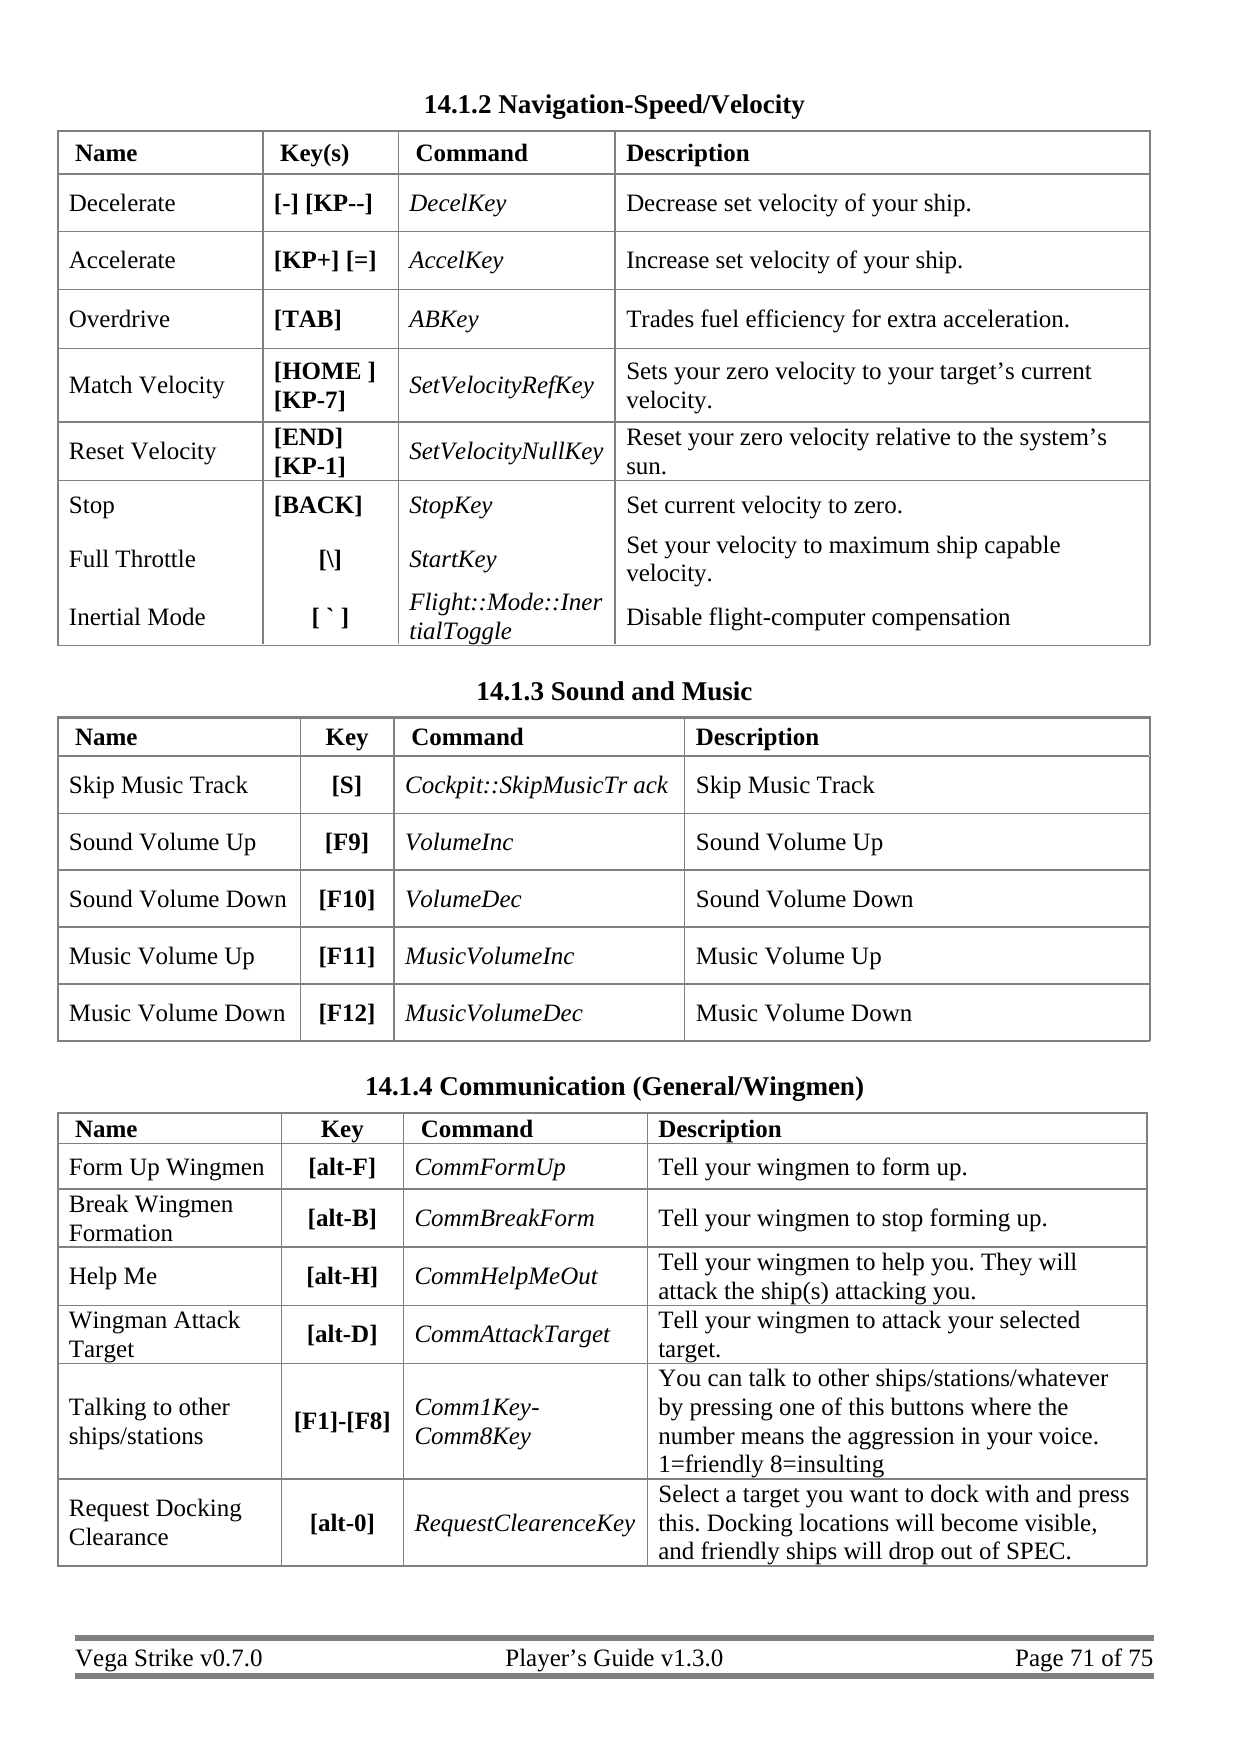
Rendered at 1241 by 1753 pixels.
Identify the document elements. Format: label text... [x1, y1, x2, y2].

table_header Command [399, 132, 614, 173]
table_header Name [59, 1114, 281, 1143]
table_cell Skip Music Track [59, 757, 300, 812]
table_cell MusicVolumeInc [395, 928, 684, 983]
table_cell [alt-F] [282, 1144, 403, 1188]
table_cell Set your velocity to maximum ship capable velocity. [616, 530, 1149, 587]
table_cell Disable flight-computer compensation [615, 587, 1149, 645]
table_cell Cockpit::SkipMusicTr ack [395, 757, 684, 812]
table_cell Select a target you want to dock with and press this. Docking locations will become visible, and friendly ships will drop out of SPEC. [648, 1480, 1146, 1565]
table_cell CommHelpMeOut [404, 1248, 647, 1304]
table_cell Match Velocity [59, 349, 262, 421]
table_cell DecelKey [399, 175, 614, 231]
table_cell Trades fuel efficiency for extra acceleration. [616, 290, 1149, 348]
table_cell [-] [KP--] [264, 175, 398, 231]
table_cell Sound Volume Down [59, 871, 300, 926]
table_cell CommFormUp [404, 1144, 647, 1188]
table_header Description [616, 132, 1149, 173]
table_cell [END] [KP-1] [264, 423, 398, 479]
table_cell Wingman Attack Target [59, 1306, 281, 1363]
table_cell CommBreakForm [404, 1190, 647, 1246]
table_header Command [395, 719, 684, 755]
table_cell Accelerate [59, 232, 262, 288]
table_header Key [301, 719, 393, 755]
table_cell ABKey [399, 290, 614, 348]
table_cell SetVelocityNullKey [399, 423, 614, 479]
table_cell Reset Velocity [59, 423, 262, 479]
table_cell [F1]-[F8] [282, 1364, 403, 1478]
table_cell Break Wingmen Formation [59, 1190, 281, 1246]
table_cell You can talk to other ships/stations/whatever by pressing one of this buttons where the number means the aggression in your voice. 1=friendly 8=insulting [648, 1364, 1146, 1478]
table_cell StartKey [399, 530, 614, 587]
table_cell [F12] [301, 985, 393, 1040]
table_cell [F9] [301, 814, 393, 869]
table_cell [alt-0] [282, 1480, 403, 1565]
table_cell Tell your wingmen to attack your selected target. [648, 1306, 1146, 1363]
table_header Name [59, 132, 262, 173]
table_cell [F10] [301, 871, 393, 926]
table_cell Talking to other ships/stations [59, 1364, 281, 1478]
table_header Key(s) [264, 132, 398, 173]
table_cell Inertial Mode [59, 587, 262, 645]
table_cell Tell your wingmen to form up. [648, 1144, 1146, 1188]
table_cell Tell your wingmen to help you. They will attack the ship(s) attacking you. [648, 1248, 1146, 1304]
table_cell [HOME ] [KP-7] [264, 349, 398, 421]
table_header Description [685, 719, 1149, 755]
table_cell [\] [264, 530, 398, 587]
table_cell Decrease set velocity of your ship. [616, 175, 1149, 231]
table_cell [alt-D] [282, 1306, 403, 1363]
table_cell VolumeInc [395, 814, 684, 869]
table_cell Sets your zero velocity to your target’s current velocity. [616, 349, 1149, 421]
table_header Command [404, 1114, 647, 1143]
table_cell MusicVolumeDec [395, 985, 684, 1040]
table_cell AccelKey [399, 232, 614, 288]
table_cell StopKey [399, 481, 614, 530]
subtitle 14.1.3 Sound and Music [75, 675, 1154, 706]
table_cell Tell your wingmen to stop forming up. [648, 1190, 1146, 1246]
table_cell Form Up Wingmen [59, 1144, 281, 1188]
table_cell CommAttackTarget [404, 1306, 647, 1363]
table_cell [alt-B] [282, 1190, 403, 1246]
table_cell RequestClearenceKey [404, 1480, 647, 1565]
table_cell [alt-H] [282, 1248, 403, 1304]
table_cell Sound Volume Up [59, 814, 300, 869]
table_cell [F11] [301, 928, 393, 983]
table_cell [TAB] [264, 290, 398, 348]
table_cell [S] [301, 757, 393, 812]
table_cell Set current velocity to zero. [616, 481, 1149, 530]
table_cell Music Volume Down [685, 985, 1149, 1040]
table_cell Reset your zero velocity relative to the system’s sun. [616, 423, 1149, 479]
table_cell SetVelocityRefKey [399, 349, 614, 421]
table_cell Music Volume Down [59, 985, 300, 1040]
table_cell Overdrive [59, 290, 262, 348]
subtitle 14.1.4 Communication (General/Wingmen) [75, 1071, 1154, 1102]
table_cell Comm1Key­Comm8Key [404, 1364, 647, 1478]
table_cell Flight::Mode::InertialToggle [398, 587, 615, 645]
table_cell Music Volume Up [59, 928, 300, 983]
table_cell [BACK] [264, 481, 398, 530]
table_header Key [282, 1114, 403, 1143]
subtitle 14.1.2 Navigation-Speed/Velocity [75, 88, 1154, 119]
table_cell Sound Volume Up [685, 814, 1149, 869]
table_cell VolumeDec [395, 871, 684, 926]
table_header Name [59, 719, 300, 755]
table_cell Stop [59, 481, 262, 530]
table_cell Request Docking Clearance [59, 1480, 281, 1565]
table_header Description [648, 1114, 1146, 1143]
table_cell Sound Volume Down [685, 871, 1149, 926]
table_cell [ ` ] [263, 587, 398, 645]
table_cell Decelerate [59, 175, 262, 231]
table_cell [KP+] [=] [264, 232, 398, 288]
table_cell Increase set velocity of your ship. [616, 232, 1149, 288]
table_cell Full Throttle [59, 530, 262, 587]
table_cell Skip Music Track [685, 757, 1149, 812]
table_cell Music Volume Up [685, 928, 1149, 983]
table_cell Help Me [59, 1248, 281, 1304]
